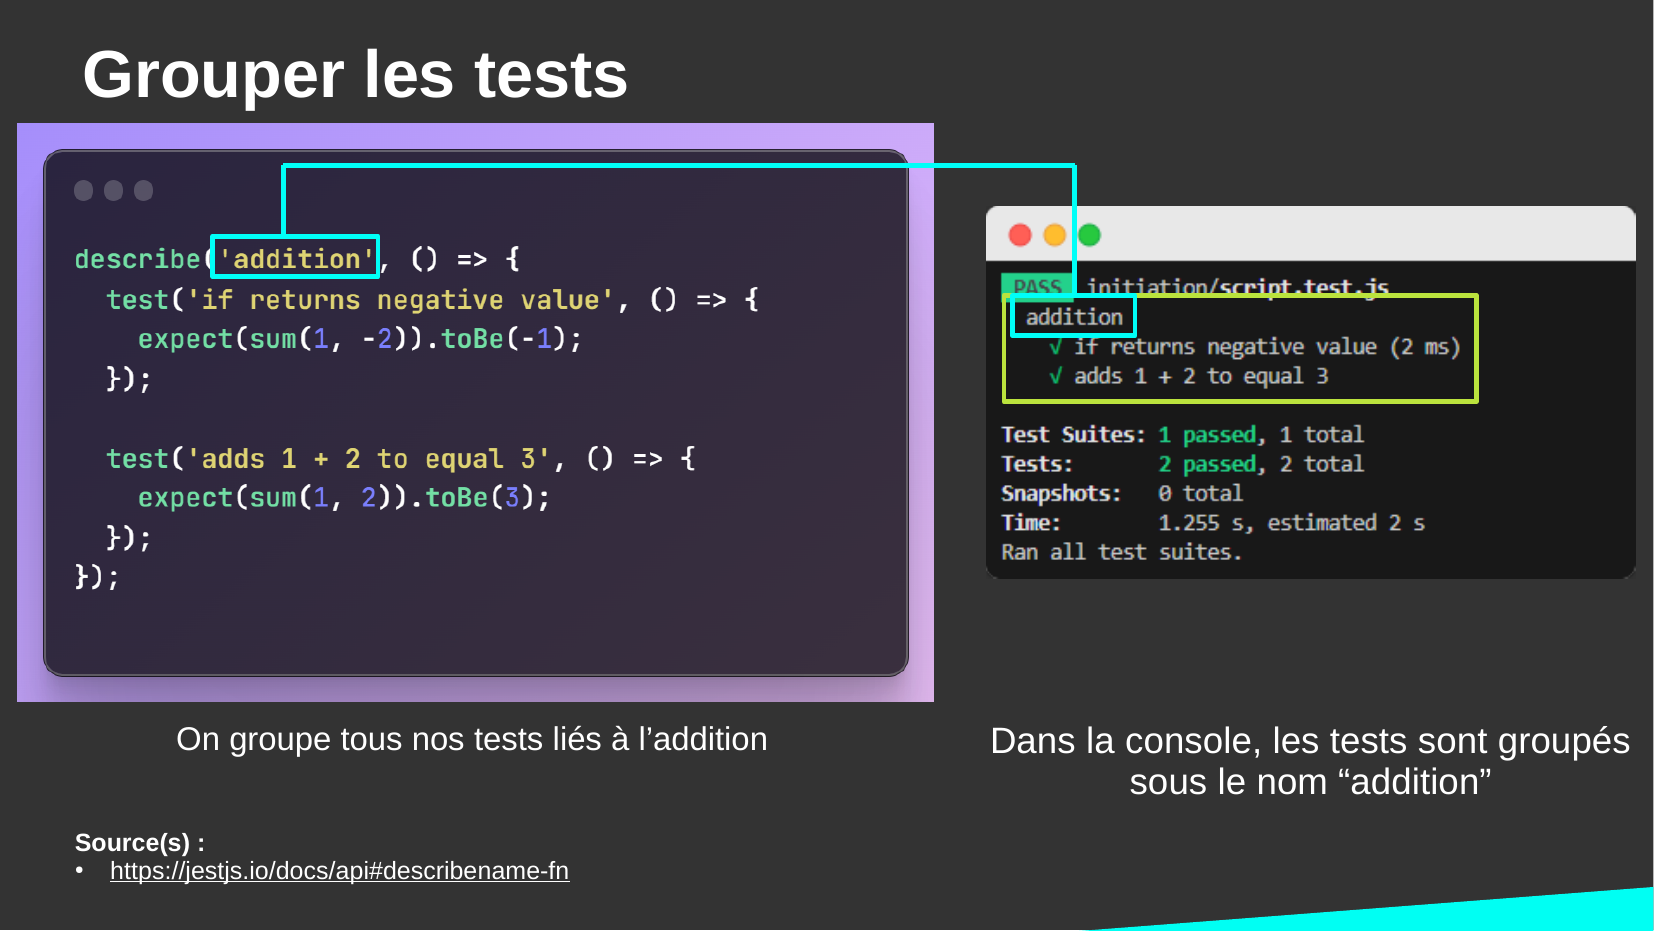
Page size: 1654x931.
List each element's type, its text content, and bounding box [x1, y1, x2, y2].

picture [17, 123, 934, 702]
picture [1015, 298, 1133, 333]
picture [215, 239, 376, 274]
title Grouper les tests [82, 37, 1571, 112]
text_box [1079, 886, 1654, 931]
picture [1006, 298, 1474, 399]
text_box Source(s) : https://jestjs.io/docs/api#describename-fn [60, 821, 1040, 906]
picture [986, 206, 1636, 579]
list Dans la console, les tests sont groupés sous le nom “addition” [974, 720, 1648, 804]
list On groupe tous nos tests liés à l’addition [135, 720, 810, 780]
